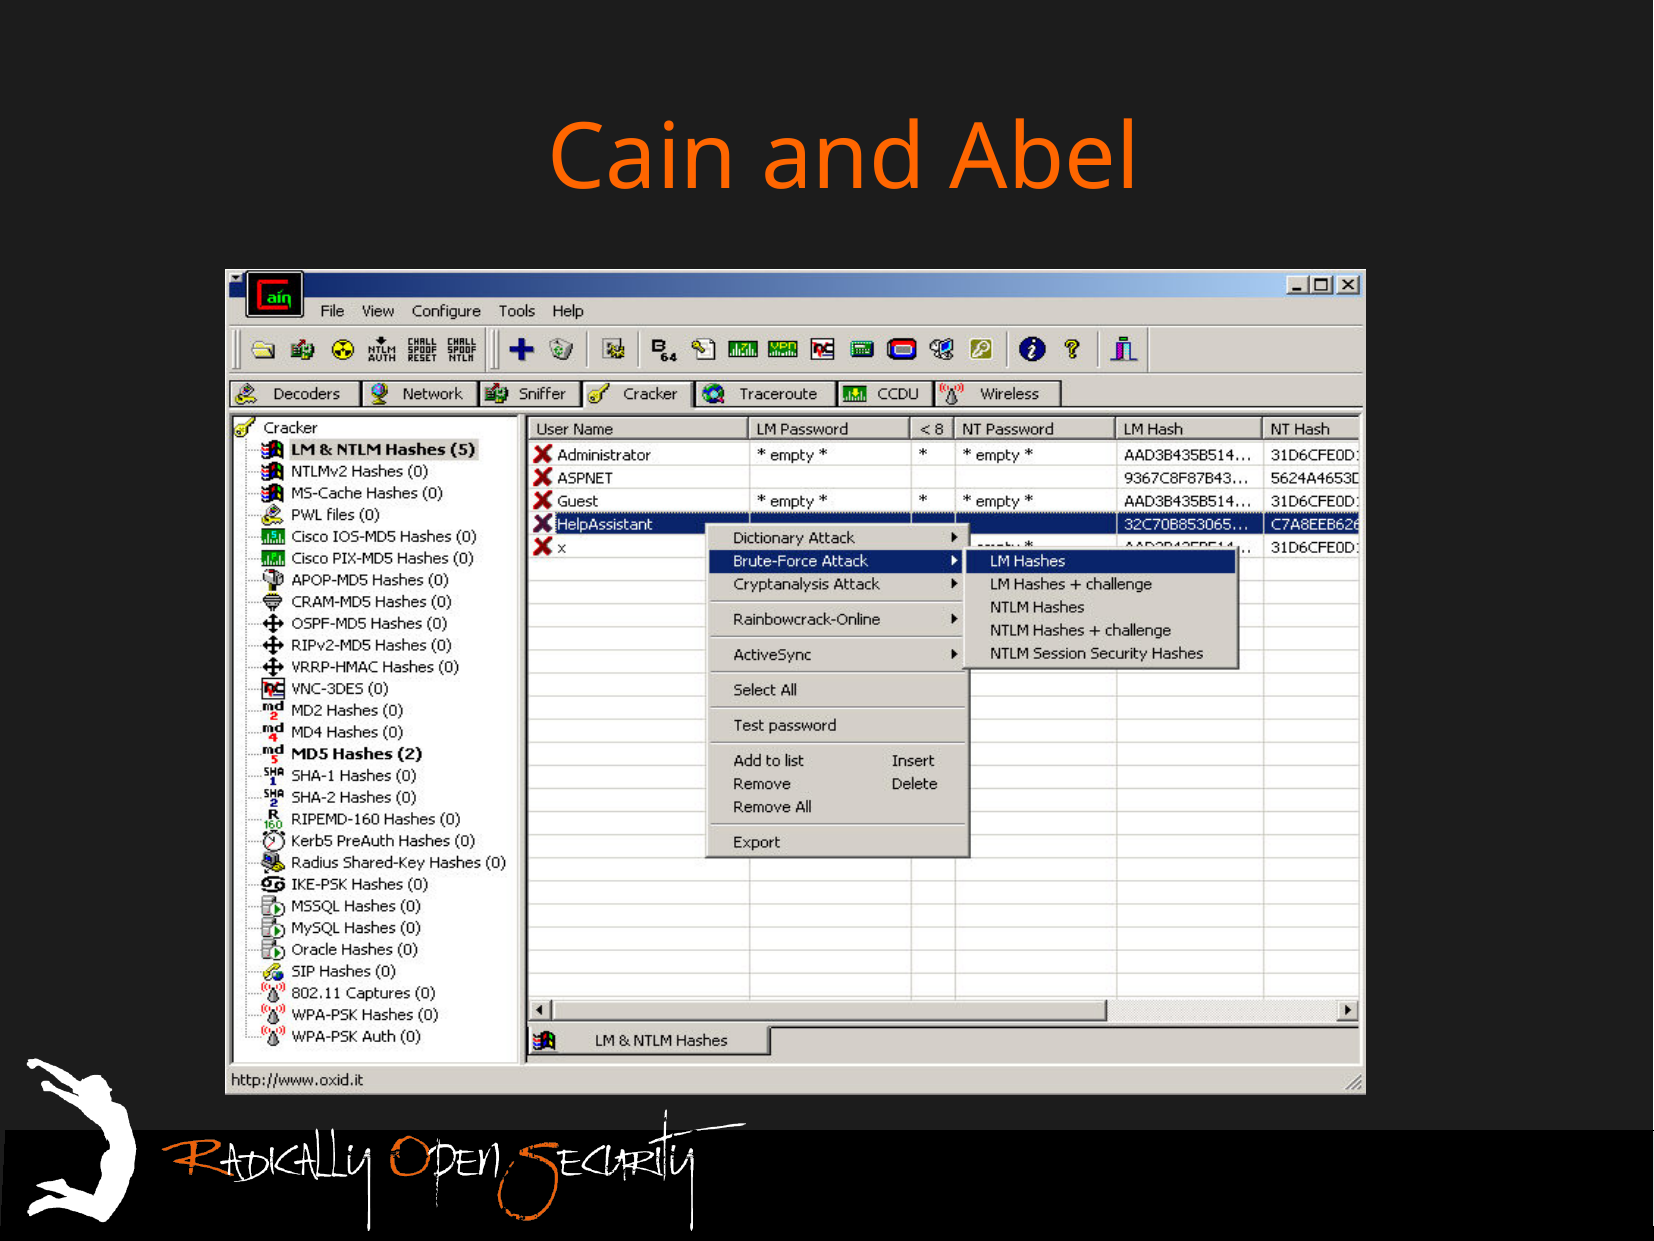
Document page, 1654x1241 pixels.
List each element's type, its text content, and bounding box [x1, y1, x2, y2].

title Cain and Abel [82, 49, 1571, 257]
picture [0, 269, 1366, 1241]
